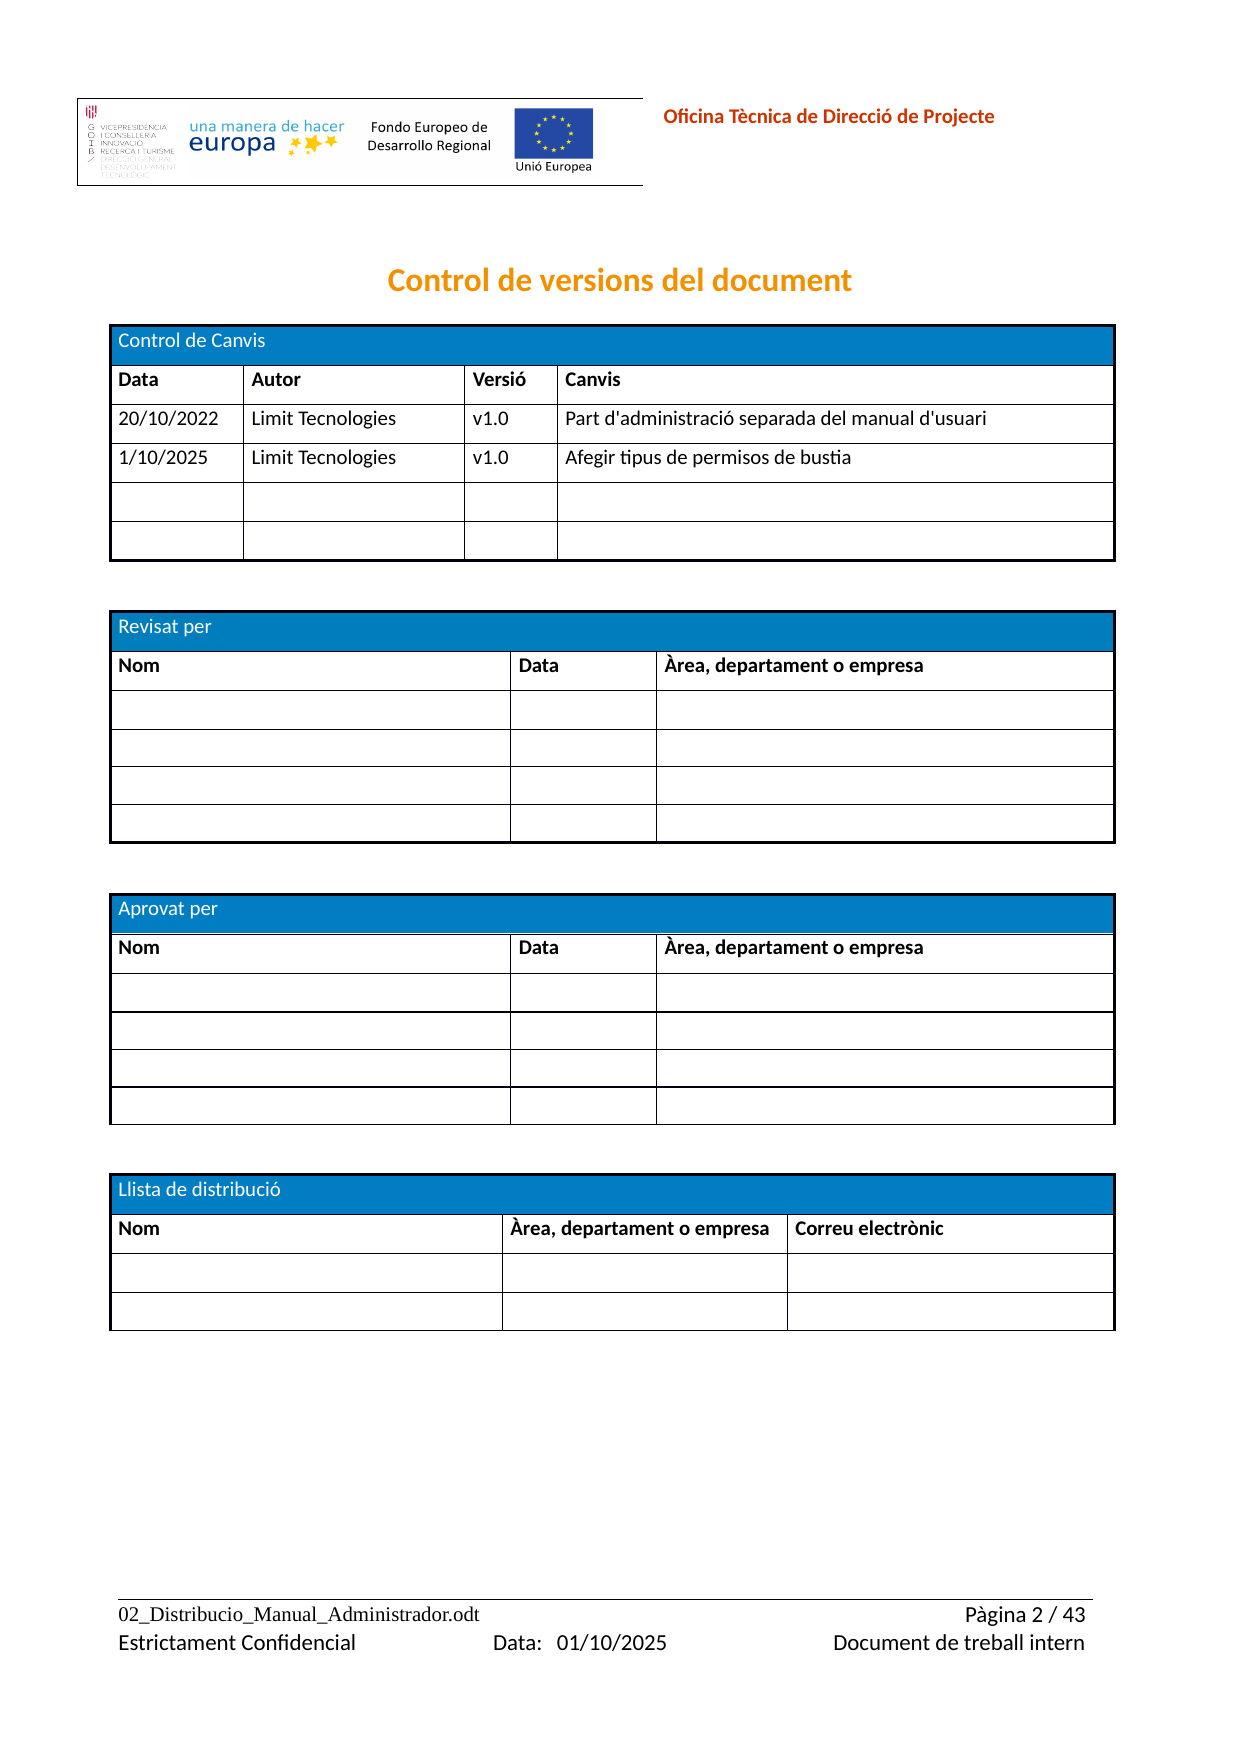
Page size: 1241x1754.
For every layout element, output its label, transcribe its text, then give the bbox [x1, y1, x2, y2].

table_cell [112, 1088, 510, 1124]
table_cell [657, 974, 1113, 1011]
table_cell [511, 974, 656, 1011]
table_cell Part d'administració separada del manual d'usuari [558, 405, 1113, 443]
table_cell [657, 691, 1113, 729]
table_cell Àrea, departament o empresa [657, 652, 1113, 690]
table_cell Data [511, 935, 656, 972]
picture [82, 103, 181, 180]
table_cell [112, 522, 243, 558]
table_cell [657, 767, 1113, 804]
table_cell Nom [112, 1215, 502, 1253]
table_cell Data [511, 652, 656, 690]
subtitle Control de versions del document [118, 259, 1122, 300]
table_cell [511, 767, 656, 804]
table_cell [503, 1254, 787, 1292]
table_cell [657, 1013, 1113, 1049]
table_cell [465, 483, 557, 521]
table_cell [503, 1293, 787, 1329]
table_cell Limit Tecnologies [244, 405, 464, 443]
table_cell [112, 767, 510, 804]
table_cell [244, 483, 464, 521]
table_header Aprovat per [112, 896, 1113, 933]
table_cell [465, 522, 557, 558]
table_cell [657, 1050, 1113, 1086]
table_cell [112, 1050, 510, 1086]
table_cell Autor [244, 366, 464, 404]
table_cell [112, 1013, 510, 1049]
table_cell Correu electrònic [788, 1215, 1113, 1253]
table_cell [511, 1088, 656, 1124]
table_cell Afegir tipus de permisos de bustia [558, 444, 1113, 482]
table_cell [788, 1293, 1113, 1329]
table_cell Nom [112, 652, 510, 690]
table_cell Nom [112, 935, 510, 972]
table_cell 1/10/2025 [112, 444, 243, 482]
table_cell [511, 1013, 656, 1049]
table_cell Limit Tecnologies [244, 444, 464, 482]
table_cell [511, 1050, 656, 1086]
table_cell [112, 730, 510, 766]
table_cell 20/10/2022 [112, 405, 243, 443]
table_cell [657, 805, 1113, 841]
table_cell v1.0 [465, 444, 557, 482]
table_cell Data [112, 366, 243, 404]
table_cell [244, 522, 464, 558]
table_cell [112, 974, 510, 1011]
picture [187, 103, 599, 180]
table_cell Àrea, departament o empresa [503, 1215, 787, 1253]
table_cell Àrea, departament o empresa [657, 935, 1113, 972]
table_cell v1.0 [465, 405, 557, 443]
table_header Control de Canvis [112, 327, 1113, 365]
table_cell [657, 730, 1113, 766]
table_cell [511, 691, 656, 729]
table_cell [511, 730, 656, 766]
table_cell [112, 805, 510, 841]
table_header Revisat per [112, 613, 1113, 651]
table_cell [112, 1293, 502, 1329]
table_cell [112, 1254, 502, 1292]
table_cell [558, 522, 1113, 558]
table_cell [112, 691, 510, 729]
table_cell [511, 805, 656, 841]
table_cell Canvis [558, 366, 1113, 404]
table_cell [657, 1088, 1113, 1124]
table_cell Versió [465, 366, 557, 404]
table_cell [112, 483, 243, 521]
table_cell [788, 1254, 1113, 1292]
table_header Llista de distribució [112, 1176, 1113, 1214]
table_cell [558, 483, 1113, 521]
